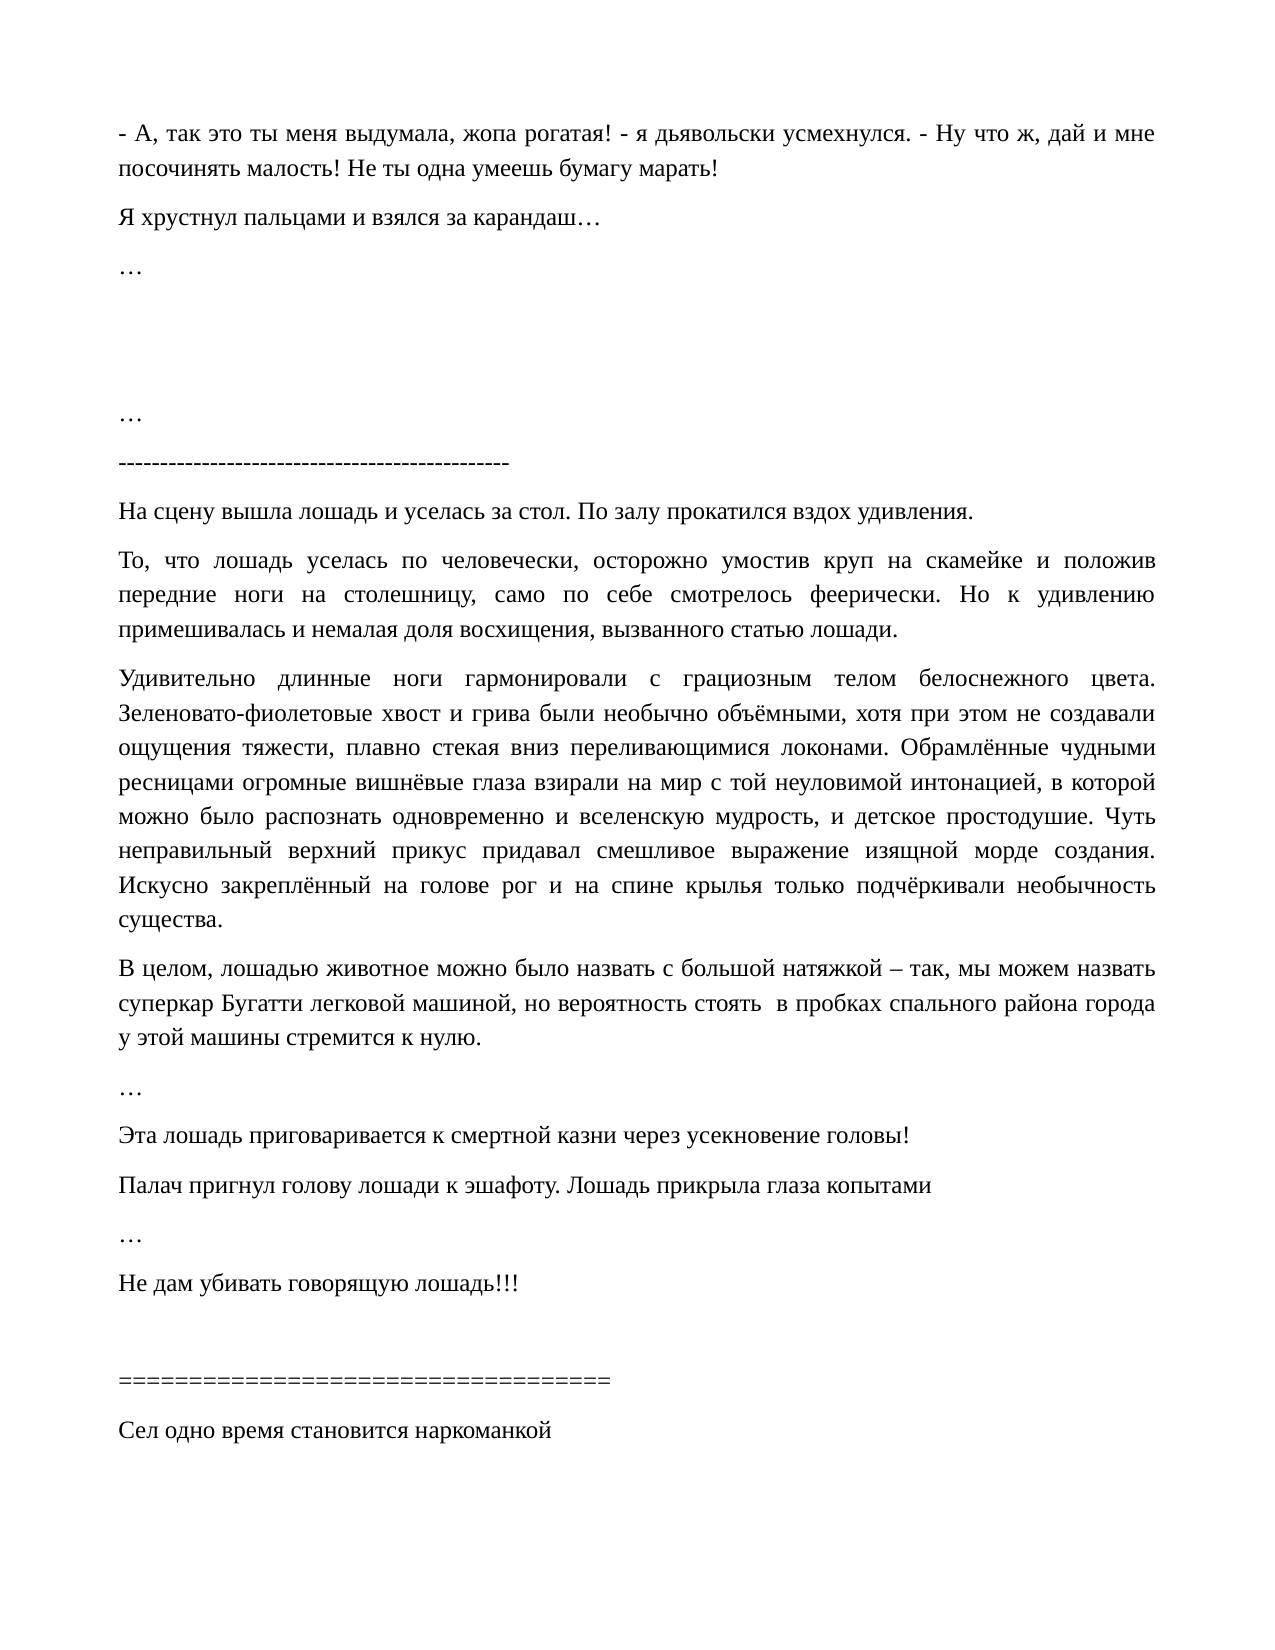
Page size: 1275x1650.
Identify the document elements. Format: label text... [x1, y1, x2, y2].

text На сцену вышла лошадь и уселась за стол. По залу прокатился вздох удивления. [118, 496, 1157, 525]
text Сел одно время становится наркоманкой [118, 1415, 1157, 1444]
text … [118, 251, 1157, 279]
text … [118, 398, 1157, 427]
text … [118, 1219, 1157, 1247]
text То, что лошадь уселась по человечески, осторожно умостив круп на скамейке и положив передние ноги на столешницу, само по себе смотрелось феерически. Но к удивлению примешивалась и немалая доля восхищения, вызванного статью лошади. [118, 545, 1157, 643]
text В целом, лошадью животное можно было назвать с большой натяжкой – так, мы можем назвать суперкар Бугатти легковой машиной, но вероятность стоять в пробках спального района города у этой машины стремится к нулю. [118, 953, 1157, 1051]
text … [118, 1072, 1157, 1100]
text ----------------------------------------------- [118, 447, 1157, 476]
text Я хрустнул пальцами и взялся за карандаш… [118, 202, 1157, 230]
text Эта лошадь приговаривается к смертной казни через усекновение головы! [118, 1121, 1157, 1149]
text Удивительно длинные ноги гармонировали с грациозным телом белоснежного цвета. Зеленовато-фиолетовые хвост и грива были необычно объёмными, хотя при этом не создавали ощущения тяжести, плавно стекая вниз переливающимися локонами. Обрамлённые чудными ресницами огромные вишнёвые глаза взирали на мир с той неуловимой интонацией, в которой можно было распознать одновременно и вселенскую мудрость, и детское простодушие. Чуть неправильный верхний прикус придавал смешливое выражение изящной морде создания. Искусно закреплённый на голове рог и на спине крылья только подчёркивали необычность существа. [118, 663, 1157, 933]
text - А, так это ты меня выдумала, жопа рогатая! - я дьявольски усмехнулся. - Ну что ж, дай и мне посочинять малость! Не ты одна умеешь бумагу марать! [118, 118, 1157, 181]
text Не дам убивать говорящую лошадь!!! [118, 1268, 1157, 1297]
text =================================== [118, 1366, 1157, 1395]
text Палач пригнул голову лошади к эшафоту. Лошадь прикрыла глаза копытами [118, 1170, 1157, 1198]
